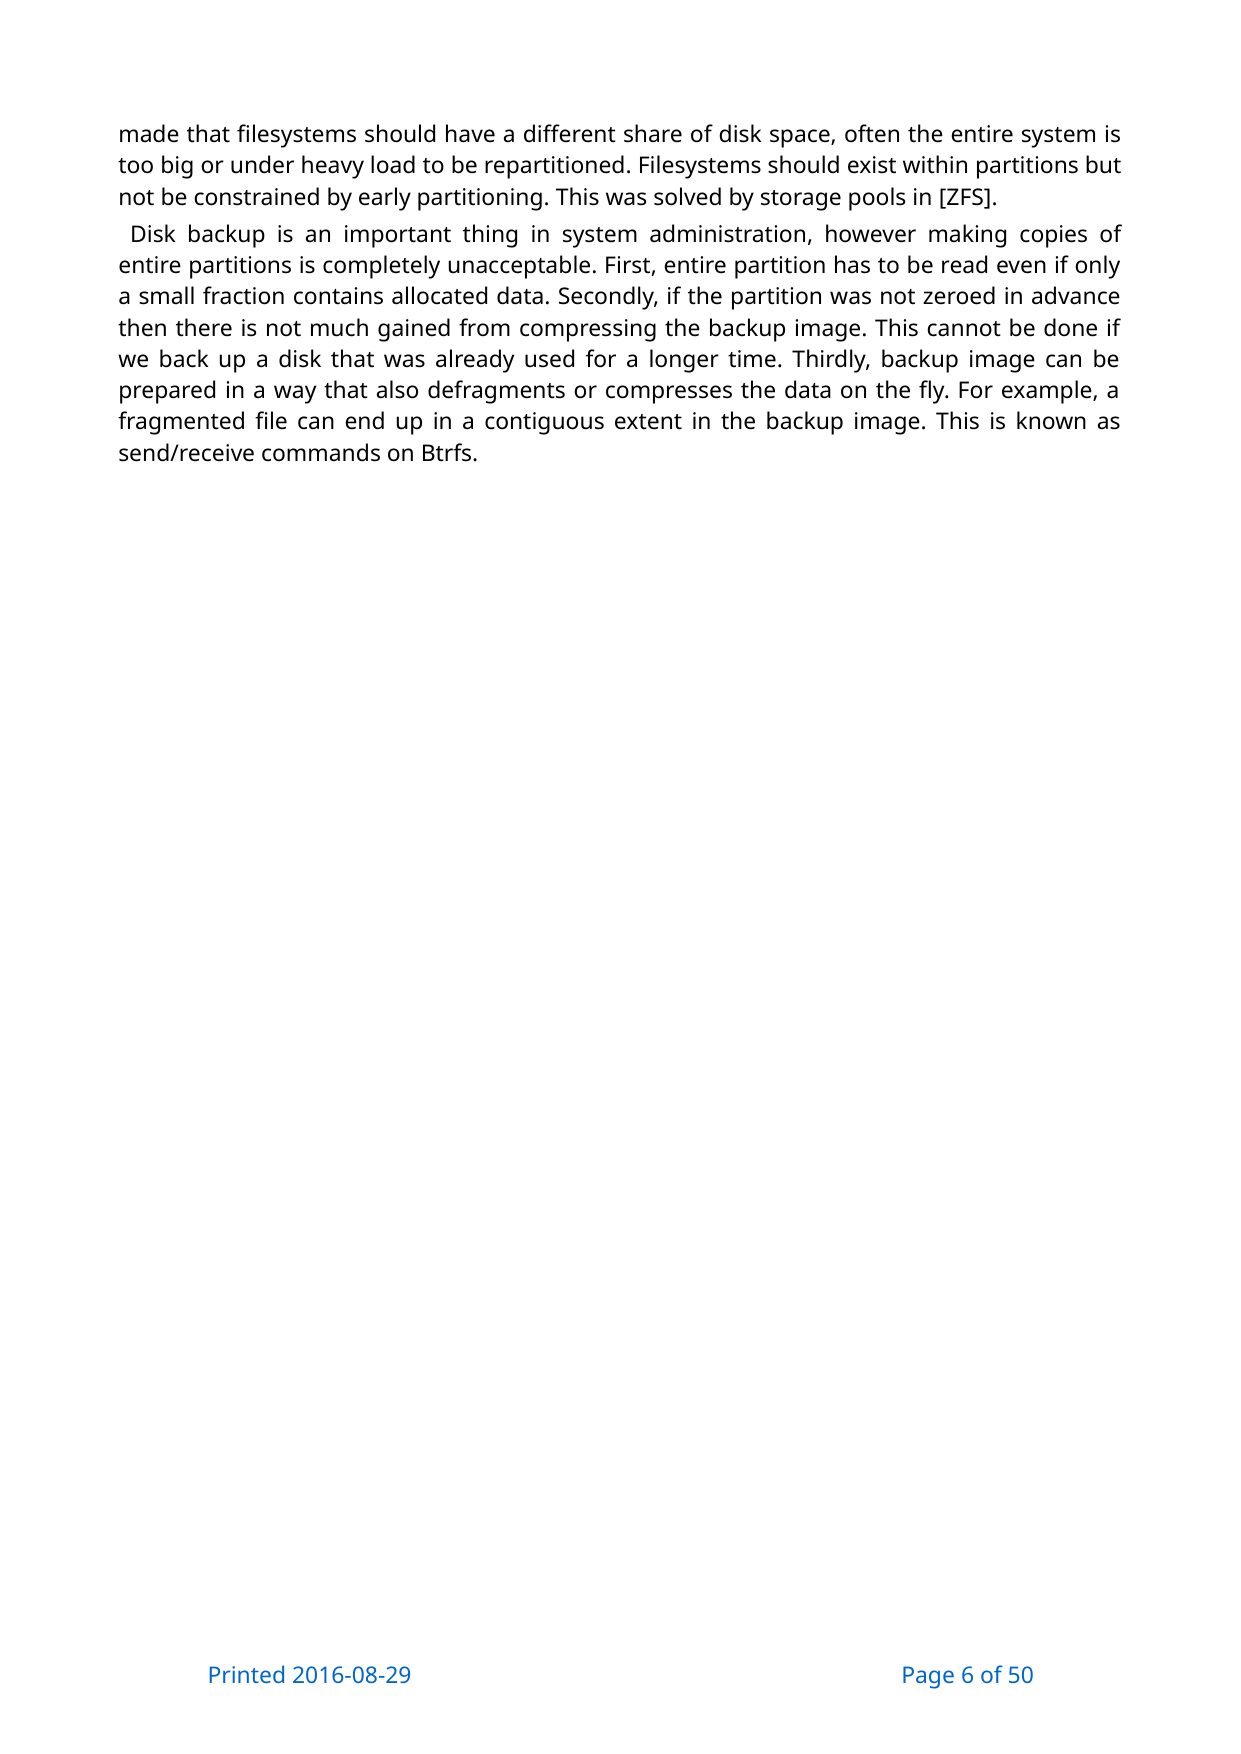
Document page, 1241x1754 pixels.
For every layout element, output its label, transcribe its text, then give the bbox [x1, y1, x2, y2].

text made that filesystems should have a different share of disk space, often the entire system is too big or under heavy load to be repartitioned. Filesystems should exist within partitions but not be constrained by early partitioning. This was solved by storage pools in [ZFS]. [118, 118, 1122, 212]
text Disk backup is an important thing in system administration, however making copies of entire partitions is completely unacceptable. First, entire partition has to be read even if only a small fraction contains allocated data. Secondly, if the partition was not zeroed in advance then there is not much gained from compressing the backup image. This cannot be done if we back up a disk that was already used for a longer time. Thirdly, backup image can be prepared in a way that also defragments or compresses the data on the fly. For example, a fragmented file can end up in a contiguous extent in the backup image. This is known as send/receive commands on Btrfs. [118, 218, 1122, 468]
